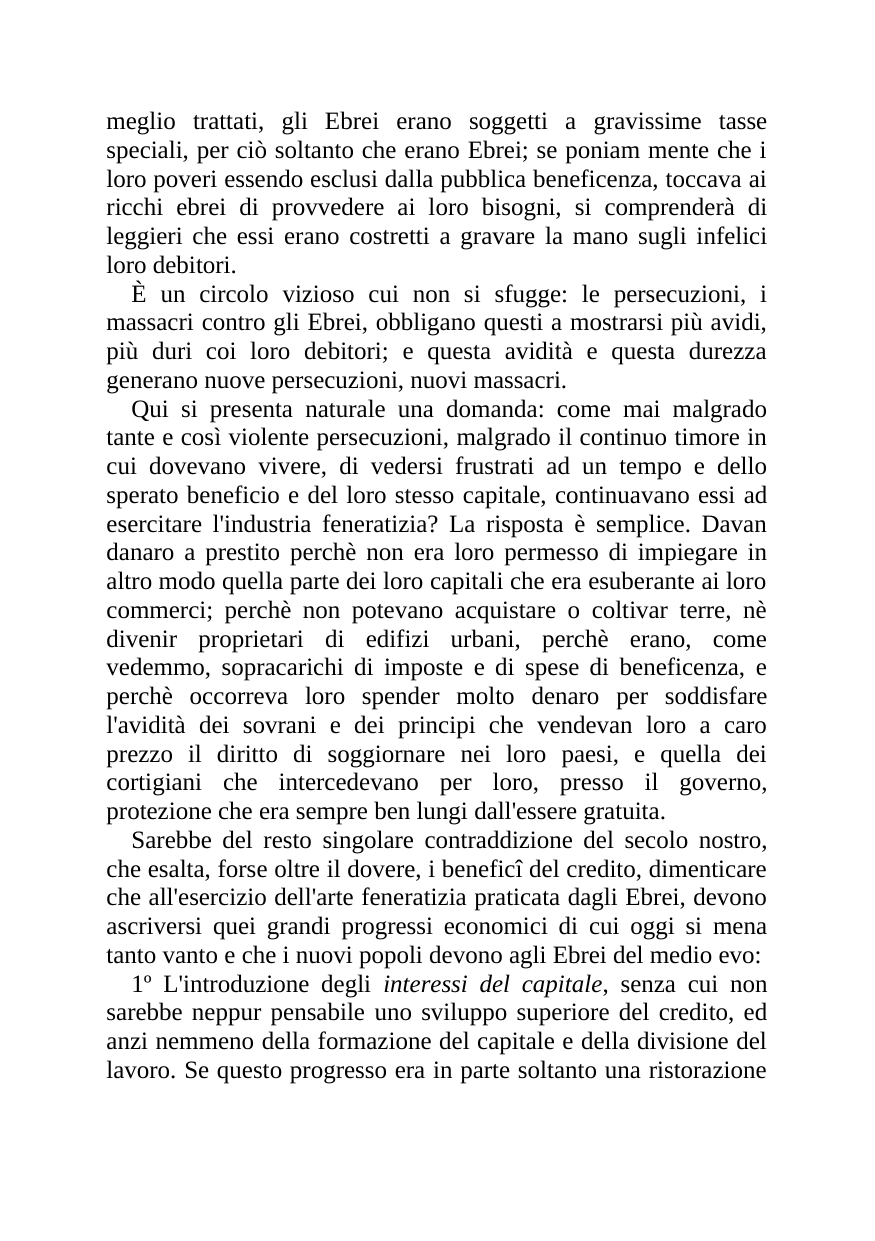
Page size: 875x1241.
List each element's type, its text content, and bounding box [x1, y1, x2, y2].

text Sarebbe del resto singolare contraddizione del secolo nostro, che esalta, forse oltre il dovere, i beneficî del credito, dimenticare che all'esercizio dell'arte feneratizia praticata dagli Ebrei, devono ascriversi quei grandi progressi economici di cui oggi si mena tanto vanto e che i nuovi popoli devono agli Ebrei del medio evo: [106, 825, 768, 969]
text Qui si presenta naturale una domanda: come mai malgrado tante e così violente persecuzioni, malgrado il continuo timore in cui dovevano vivere, di vedersi frustrati ad un tempo e dello sperato beneficio e del loro stesso capitale, continuavano essi ad esercitare l'industria feneratizia? La risposta è semplice. Davan danaro a prestito perchè non era loro permesso di impiegare in altro modo quella parte dei loro capitali che era esuberante ai loro commerci; perchè non potevano acquistare o coltivar terre, nè divenir proprietari di edifizi urbani, perchè erano, come vedemmo, sopracarichi di imposte e di spese di beneficenza, e perchè occorreva loro spender molto denaro per soddisfare l'avidità dei sovrani e dei principi che vendevan loro a caro prezzo il diritto di soggiornare nei loro paesi, e quella dei cortigiani che intercedevano per loro, presso il governo, protezione che era sempre ben lungi dall'essere gratuita. [106, 394, 768, 825]
text 1º L'introduzione degli interessi del capitale, senza cui non sarebbe neppur pensabile uno sviluppo superiore del credito, ed anzi nemmeno della formazione del capitale e della divisione del lavoro. Se questo progresso era in parte soltanto una ristorazione [106, 969, 768, 1084]
text meglio trattati, gli Ebrei erano soggetti a gravissime tasse speciali, per ciò soltanto che erano Ebrei; se poniam mente che i loro poveri essendo esclusi dalla pubblica beneficenza, toccava ai ricchi ebrei di provvedere ai loro bisogni, si comprenderà di leggieri che essi erano costretti a gravare la mano sugli infelici loro debitori. [106, 106, 768, 279]
text È un circolo vizioso cui non si sfugge: le persecuzioni, i massacri contro gli Ebrei, obbligano questi a mostrarsi più avidi, più duri coi loro debitori; e questa avidità e questa durezza generano nuove persecuzioni, nuovi massacri. [106, 279, 768, 394]
